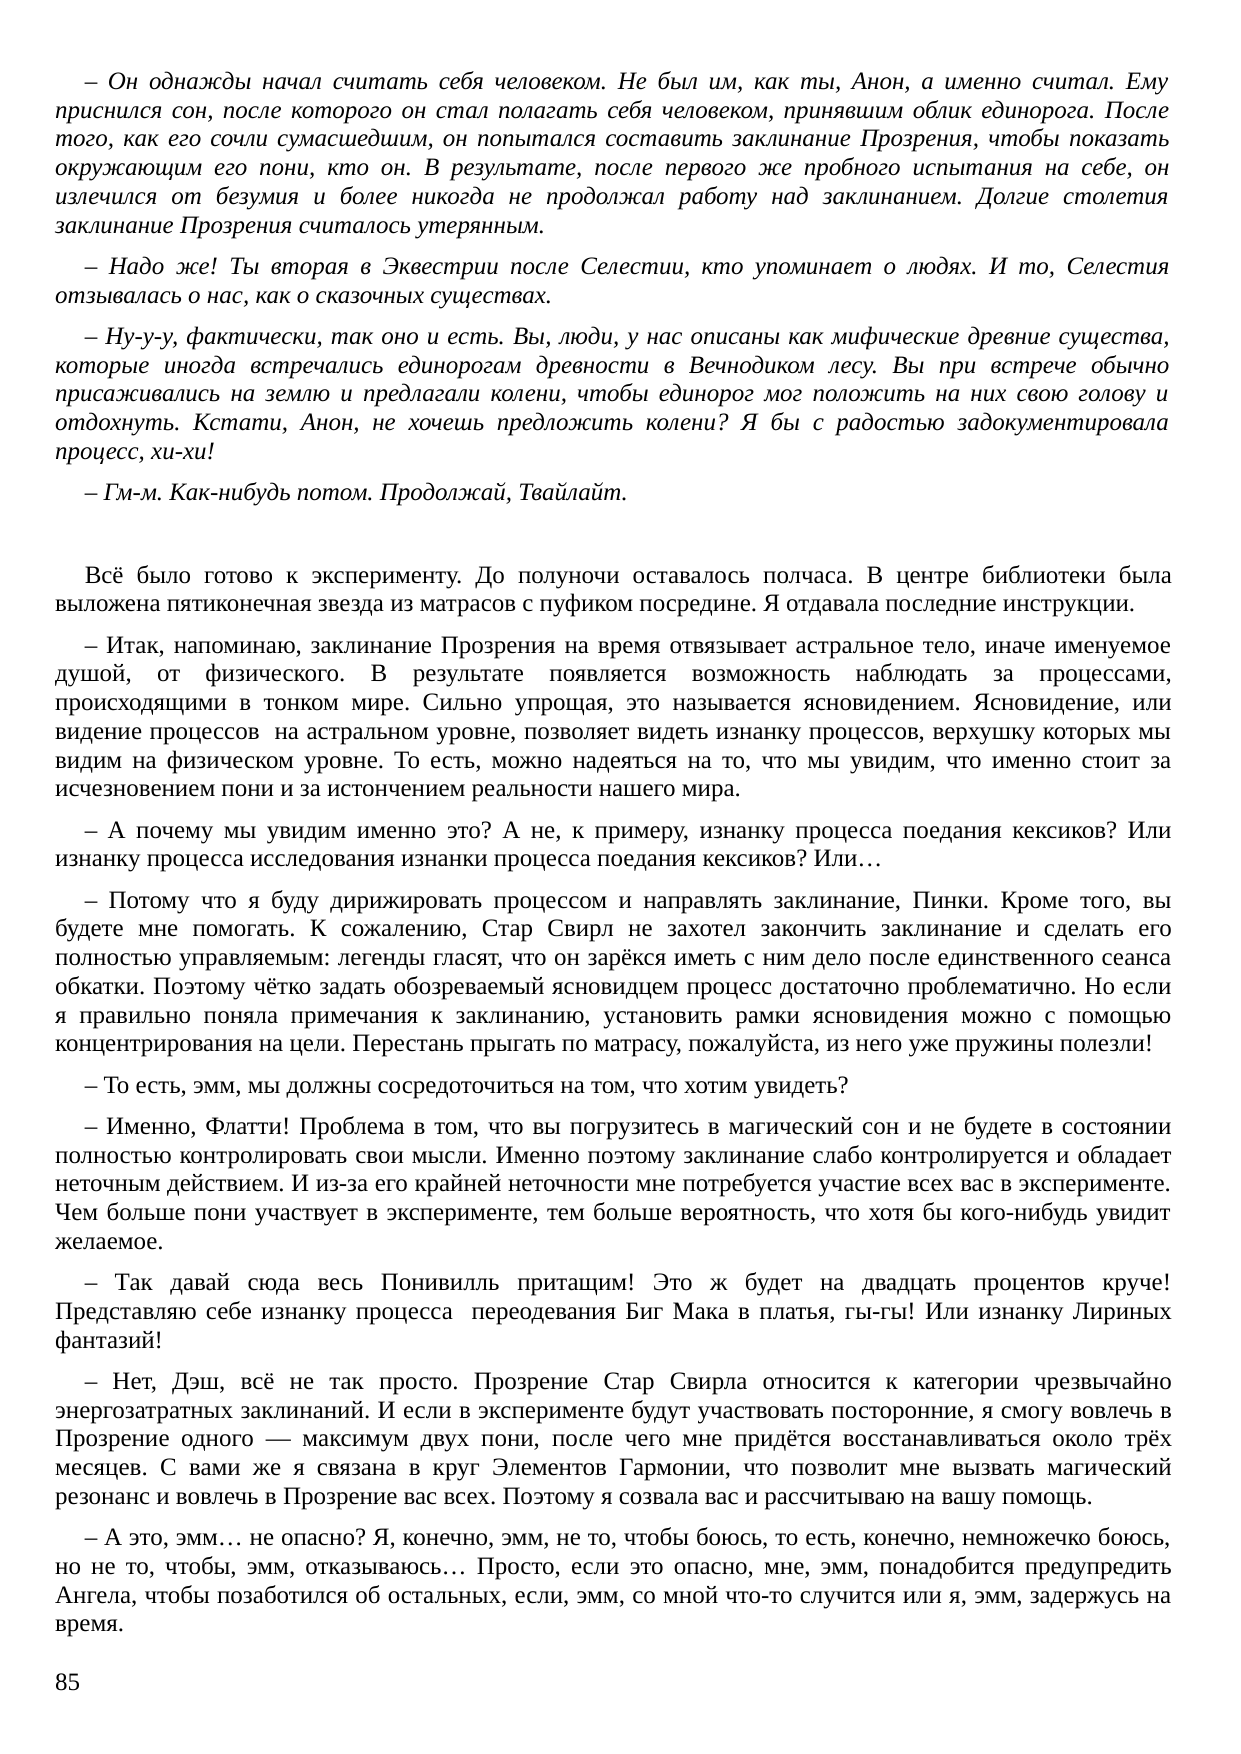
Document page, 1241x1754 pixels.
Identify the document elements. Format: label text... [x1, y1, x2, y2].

text – Ну-у-у, фактически, так оно и есть. Вы, люди, у нас описаны как мифические древние существа, которые иногда встречались единорогам древности в Вечнодиком лесу. Вы при встрече обычно присаживались на землю и предлагали колени, чтобы единорог мог положить на них свою голову и отдохнуть. Кстати, Анон, не хочешь предложить колени? Я бы с радостью задокументировала процесс, хи-хи! [55, 321, 1173, 465]
text – Итак, напоминаю, заклинание Прозрения на время отвязывает астральное тело, иначе именуемое душой, от физического. В результате появляется возможность наблюдать за процессами, происходящими в тонком мире. Сильно упрощая, это называется ясновидением. Ясновидение, или видение процессов на астральном уровне, позволяет видеть изнанку процессов, верхушку которых мы видим на физическом уровне. То есть, можно надеяться на то, что мы увидим, что именно стоит за исчезновением пони и за истончением реальности нашего мира. [55, 630, 1173, 802]
text – То есть, эмм, мы должны сосредоточиться на том, что хотим увидеть? [55, 1070, 1173, 1098]
text – Так давай сюда весь Понивилль притащим! Это ж будет на двадцать процентов круче! Представляю себе изнанку процесса переодевания Биг Мака в платья, гы-гы! Или изнанку Лириных фантазий! [55, 1267, 1173, 1353]
text Всё было готово к эксперименту. До полуночи оставалось полчаса. В центре библиотеки была выложена пятиконечная звезда из матрасов с пуфиком посредине. Я отдавала последние инструкции. [55, 560, 1173, 617]
text – А почему мы увидим именно это? А не, к примеру, изнанку процесса поедания кексиков? Или изнанку процесса исследования изнанки процесса поедания кексиков? Или… [55, 815, 1173, 872]
text – А это, эмм… не опасно? Я, конечно, эмм, не то, чтобы боюсь, то есть, конечно, немножечко боюсь, но не то, чтобы, эмм, отказываюсь… Просто, если это опасно, мне, эмм, понадобится предупредить Ангела, чтобы позаботился об остальных, если, эмм, со мной что-то случится или я, эмм, задержусь на время. [55, 1522, 1173, 1637]
text – Надо же! Ты вторая в Эквестрии после Селестии, кто упоминает о людях. И то, Селестия отзывалась о нас, как о сказочных существах. [55, 251, 1173, 308]
text – Нет, Дэш, всё не так просто. Прозрение Стар Свирла относится к категории чрезвычайно энергозатратных заклинаний. И если в эксперименте будут участвовать посторонние, я смогу вовлечь в Прозрение одного — максимум двух пони, после чего мне придётся восстанавливаться около трёх месяцев. С вами же я связана в круг Элементов Гармонии, что позволит мне вызвать магический резонанс и вовлечь в Прозрение вас всех. Поэтому я созвала вас и рассчитываю на вашу помощь. [55, 1366, 1173, 1510]
text – Гм-м. Как-нибудь потом. Продолжай, Твайлайт. [55, 477, 1173, 506]
text – Именно, Флатти! Проблема в том, что вы погрузитесь в магический сон и не будете в состоянии полностью контролировать свои мысли. Именно поэтому заклинание слабо контролируется и обладает неточным действием. И из-за его крайней неточности мне потребуется участие всех вас в эксперименте. Чем больше пони участвует в эксперименте, тем больше вероятность, что хотя бы кого-нибудь увидит желаемое. [55, 1111, 1173, 1255]
text – Потому что я буду дирижировать процессом и направлять заклинание, Пинки. Кроме того, вы будете мне помогать. К сожалению, Стар Свирл не захотел закончить заклинание и сделать его полностью управляемым: легенды гласят, что он зарёкся иметь с ним дело после единственного сеанса обкатки. Поэтому чётко задать обозреваемый ясновидцем процесс достаточно проблематично. Но если я правильно поняла примечания к заклинанию, установить рамки ясновидения можно с помощью концентрирования на цели. Перестань прыгать по матрасу, пожалуйста, из него уже пружины полезли! [55, 885, 1173, 1057]
text – Он однажды начал считать себя человеком. Не был им, как ты, Анон, а именно считал. Ему приснился сон, после которого он стал полагать себя человеком, принявшим облик единорога. После того, как его сочли сумасшедшим, он попытался составить заклинание Прозрения, чтобы показать окружающим его пони, кто он. В результате, после первого же пробного испытания на себе, он излечился от безумия и более никогда не продолжал работу над заклинанием. Долгие столетия заклинание Прозрения считалось утерянным. [55, 66, 1173, 238]
